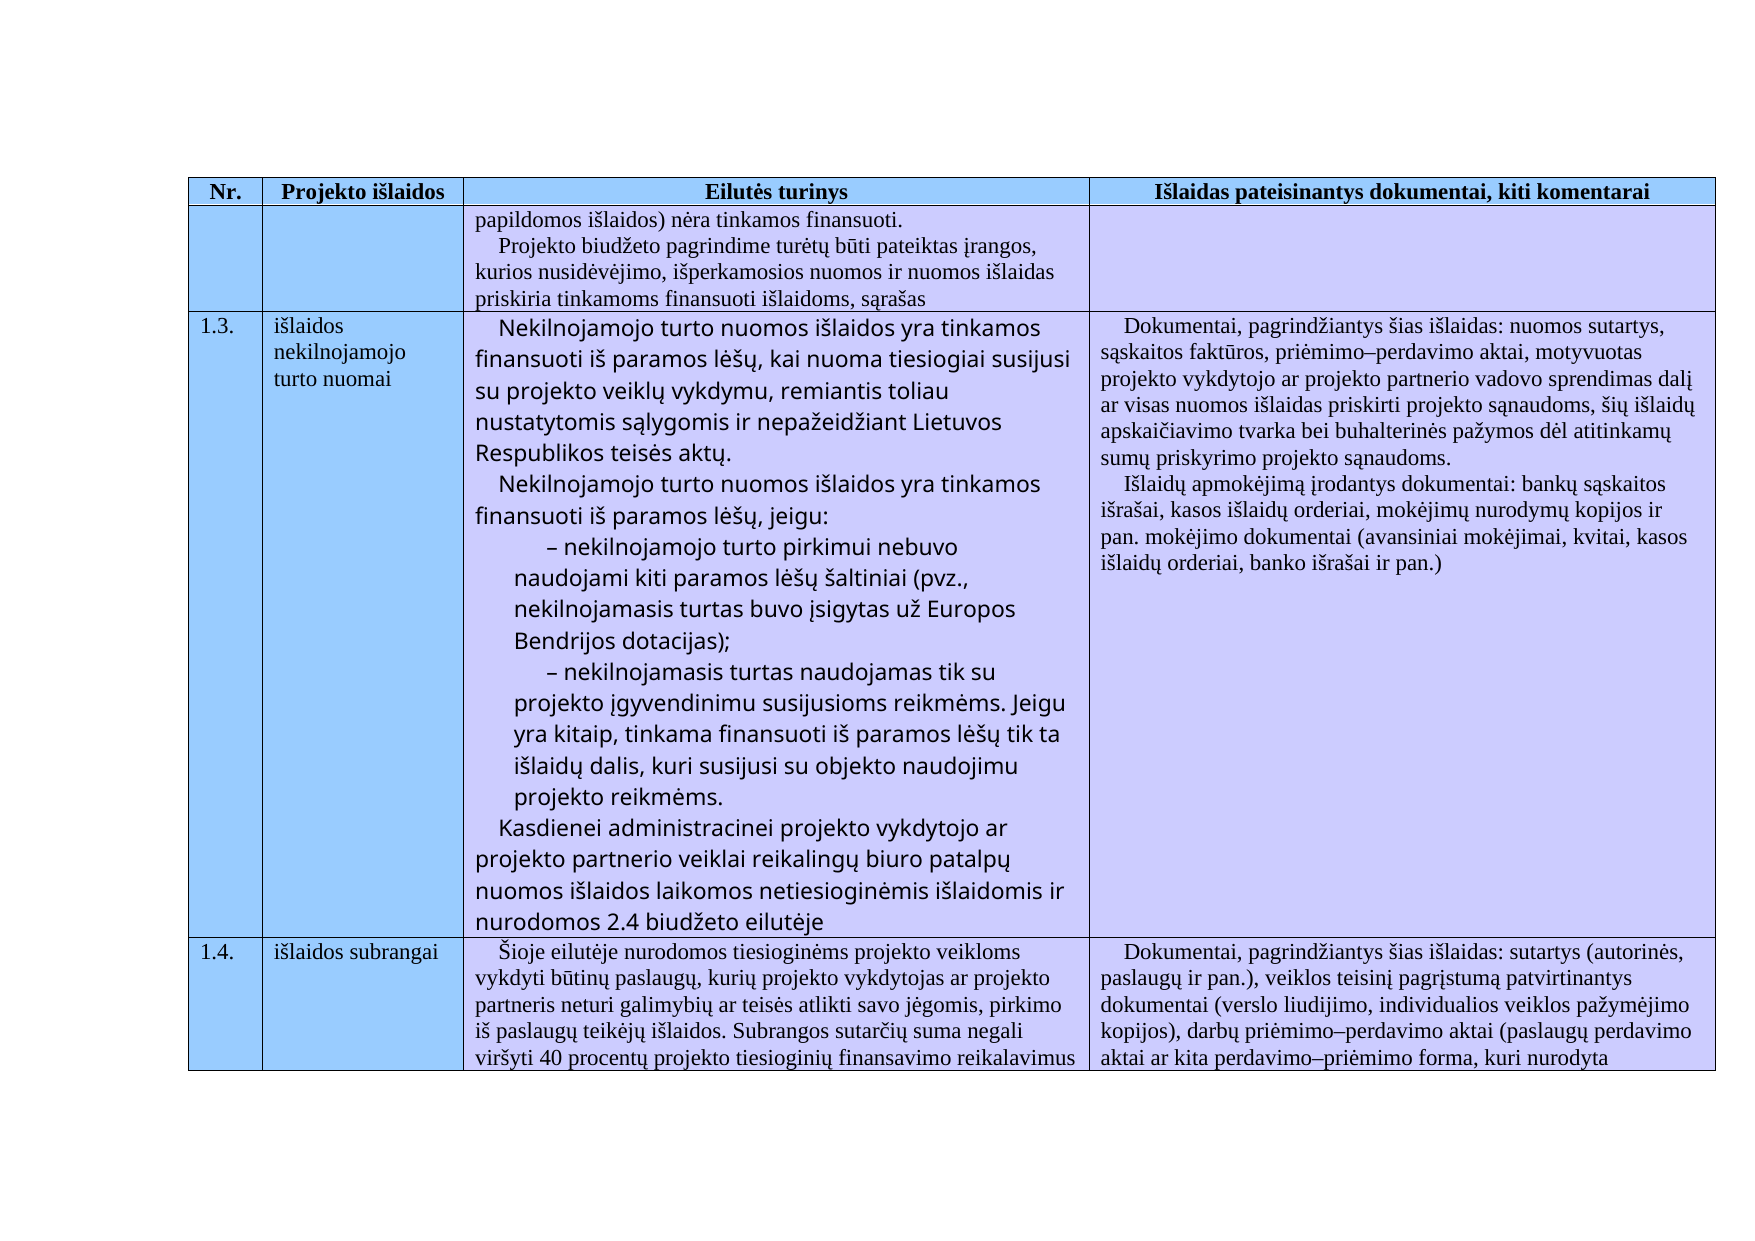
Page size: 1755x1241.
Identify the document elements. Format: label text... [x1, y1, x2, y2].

table_cell papildomos išlaidos) nėra tinkamos finansuoti. Projekto biudžeto pagrindime turėtų būti pateiktas įrangos, kurios nusidėvėjimo, išperkamosios nuomos ir nuomos išlaidas priskiria tinkamoms finansuoti išlaidoms, sąrašas [464, 206, 1089, 311]
table_header Eilutės turinys [464, 178, 1089, 204]
table_cell [1090, 206, 1715, 311]
table_cell Nekilnojamojo turto nuomos išlaidos yra tinkamos finansuoti iš paramos lėšų, kai nuoma tiesiogiai susijusi su projekto veiklų vykdymu, remiantis toliau nustatytomis sąlygomis ir nepažeidžiant Lietuvos Respublikos teisės aktų. Nekilnojamojo turto nuomos išlaidos yra tinkamos finansuoti iš paramos lėšų, jeigu: – nekilnojamojo turto pirkimui nebuvo naudojami kiti paramos lėšų šaltiniai (pvz., nekilnojamasis turtas buvo įsigytas už Europos Bendrijos dotacijas); – nekilnojamasis turtas naudojamas tik su projekto įgyvendinimu susijusioms reikmėms. Jeigu yra kitaip, tinkama finansuoti iš paramos lėšų tik ta išlaidų dalis, kuri susijusi su objekto naudojimu projekto reikmėms. Kasdienei administracinei projekto vykdytojo ar projekto partnerio veiklai reikalingų biuro patalpų nuomos išlaidos laikomos netiesioginėmis išlaidomis ir nurodomos 2.4 biudžeto eilutėje [464, 312, 1089, 937]
table_cell [189, 206, 262, 311]
table_header Projekto išlaidos [263, 178, 463, 204]
table_cell išlaidos nekilnojamojo turto nuomai [263, 312, 463, 937]
table_cell Dokumentai, pagrindžiantys šias išlaidas: sutartys (autorinės, paslaugų ir pan.), veiklos teisinį pagrįstumą patvirtinantys dokumentai (verslo liudijimo, individualios veiklos pažymėjimo kopijos), darbų priėmimo–perdavimo aktai (paslaugų perdavimo aktai ar kita perdavimo–priėmimo forma, kuri nurodyta [1090, 938, 1715, 1070]
table_cell 1.3. [189, 312, 262, 937]
table_header Nr. [189, 178, 262, 204]
table_cell 1.4. [189, 938, 262, 1070]
table_cell išlaidos subrangai [263, 938, 463, 1070]
table_cell Dokumentai, pagrindžiantys šias išlaidas: nuomos sutartys, sąskaitos faktūros, priėmimo–perdavimo aktai, motyvuotas projekto vykdytojo ar projekto partnerio vadovo sprendimas dalį ar visas nuomos išlaidas priskirti projekto sąnaudoms, šių išlaidų apskaičiavimo tvarka bei buhalterinės pažymos dėl atitinkamų sumų priskyrimo projekto sąnaudoms. Išlaidų apmokėjimą įrodantys dokumentai: bankų sąskaitos išrašai, kasos išlaidų orderiai, mokėjimų nurodymų kopijos ir pan. mokėjimo dokumentai (avansiniai mokėjimai, kvitai, kasos išlaidų orderiai, banko išrašai ir pan.) [1090, 312, 1715, 937]
table_cell Šioje eilutėje nurodomos tiesioginėms projekto veikloms vykdyti būtinų paslaugų, kurių projekto vykdytojas ar projekto partneris neturi galimybių ar teisės atlikti savo jėgomis, pirkimo iš paslaugų teikėjų išlaidos. Subrangos sutarčių suma negali viršyti 40 procentų projekto tiesioginių finansavimo reikalavimus [464, 938, 1089, 1070]
table_header Išlaidas pateisinantys dokumentai, kiti komentarai [1090, 178, 1715, 204]
table_cell [263, 206, 463, 311]
